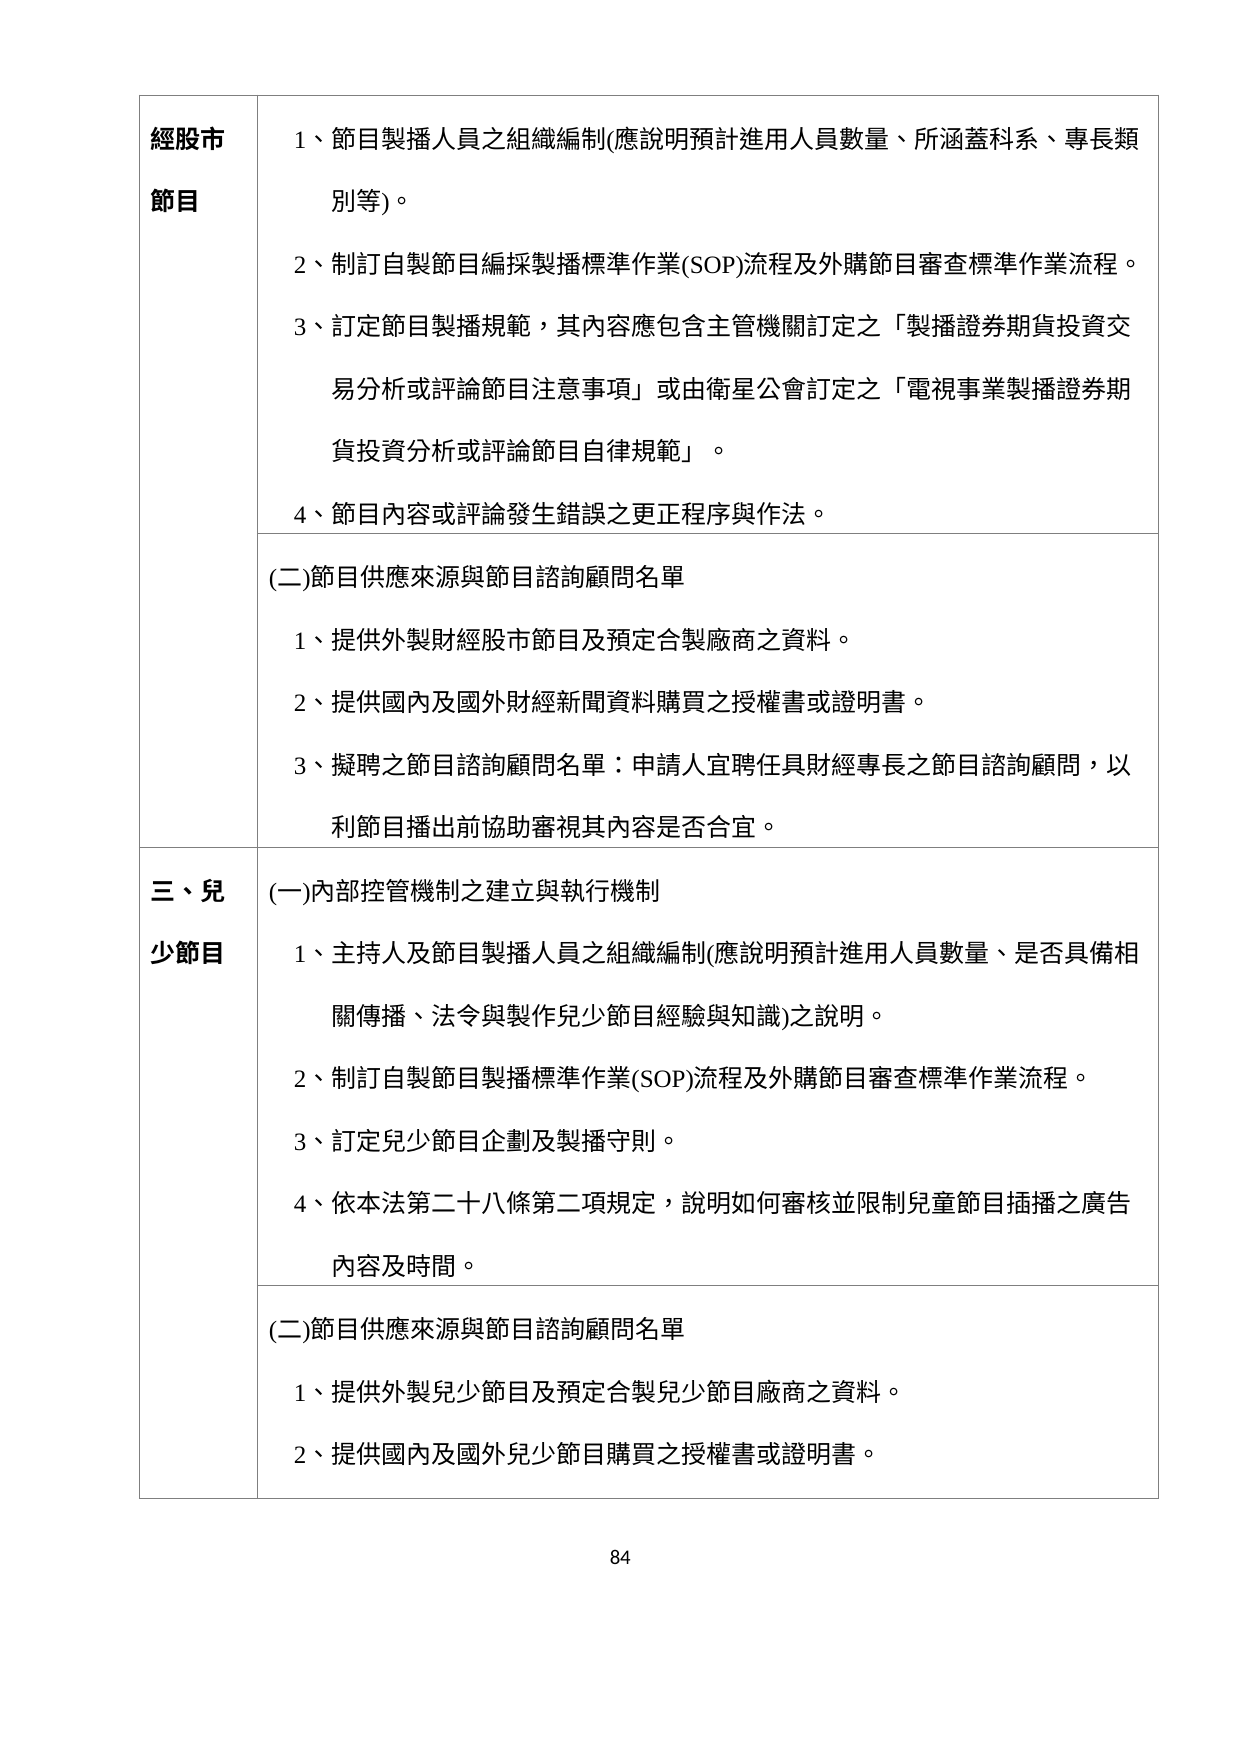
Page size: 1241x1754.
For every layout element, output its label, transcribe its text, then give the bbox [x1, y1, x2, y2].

table_cell 經股市節目 [140, 96, 257, 847]
table_cell 三、兒少節目 [140, 848, 257, 1498]
table_cell (二)節目供應來源與節目諮詢顧問名單 1、提供外製財經股市節目及預定合製廠商之資料。 2、提供國內及國外財經新聞資料購買之授權書或證明書。 3、擬聘之節目諮詢顧問名單：申請人宜聘任具財經專長之節目諮詢顧問，以利節目播出前協助審視其內容是否合宜。 [258, 534, 1158, 847]
table_cell (二)節目供應來源與節目諮詢顧問名單 1、提供外製兒少節目及預定合製兒少節目廠商之資料。 2、提供國內及國外兒少節目購買之授權書或證明書。 [258, 1286, 1158, 1498]
table_cell 1、節目製播人員之組織編制(應說明預計進用人員數量、所涵蓋科系、專長類別等)。 2、制訂自製節目編採製播標準作業(SOP)流程及外購節目審查標準作業流程。 3、訂定節目製播規範，其內容應包含主管機關訂定之「製播證券期貨投資交易分析或評論節目注意事項」或由衛星公會訂定之「電視事業製播證券期貨投資分析或評論節目自律規範」。 4、節目內容或評論發生錯誤之更正程序與作法。 [258, 96, 1158, 533]
table_cell (一)內部控管機制之建立與執行機制 1、主持人及節目製播人員之組織編制(應說明預計進用人員數量、是否具備相關傳播、法令與製作兒少節目經驗與知識)之說明。 2、制訂自製節目製播標準作業(SOP)流程及外購節目審查標準作業流程。 3、訂定兒少節目企劃及製播守則。 4、依本法第二十八條第二項規定，說明如何審核並限制兒童節目插播之廣告內容及時間。 [258, 848, 1158, 1285]
